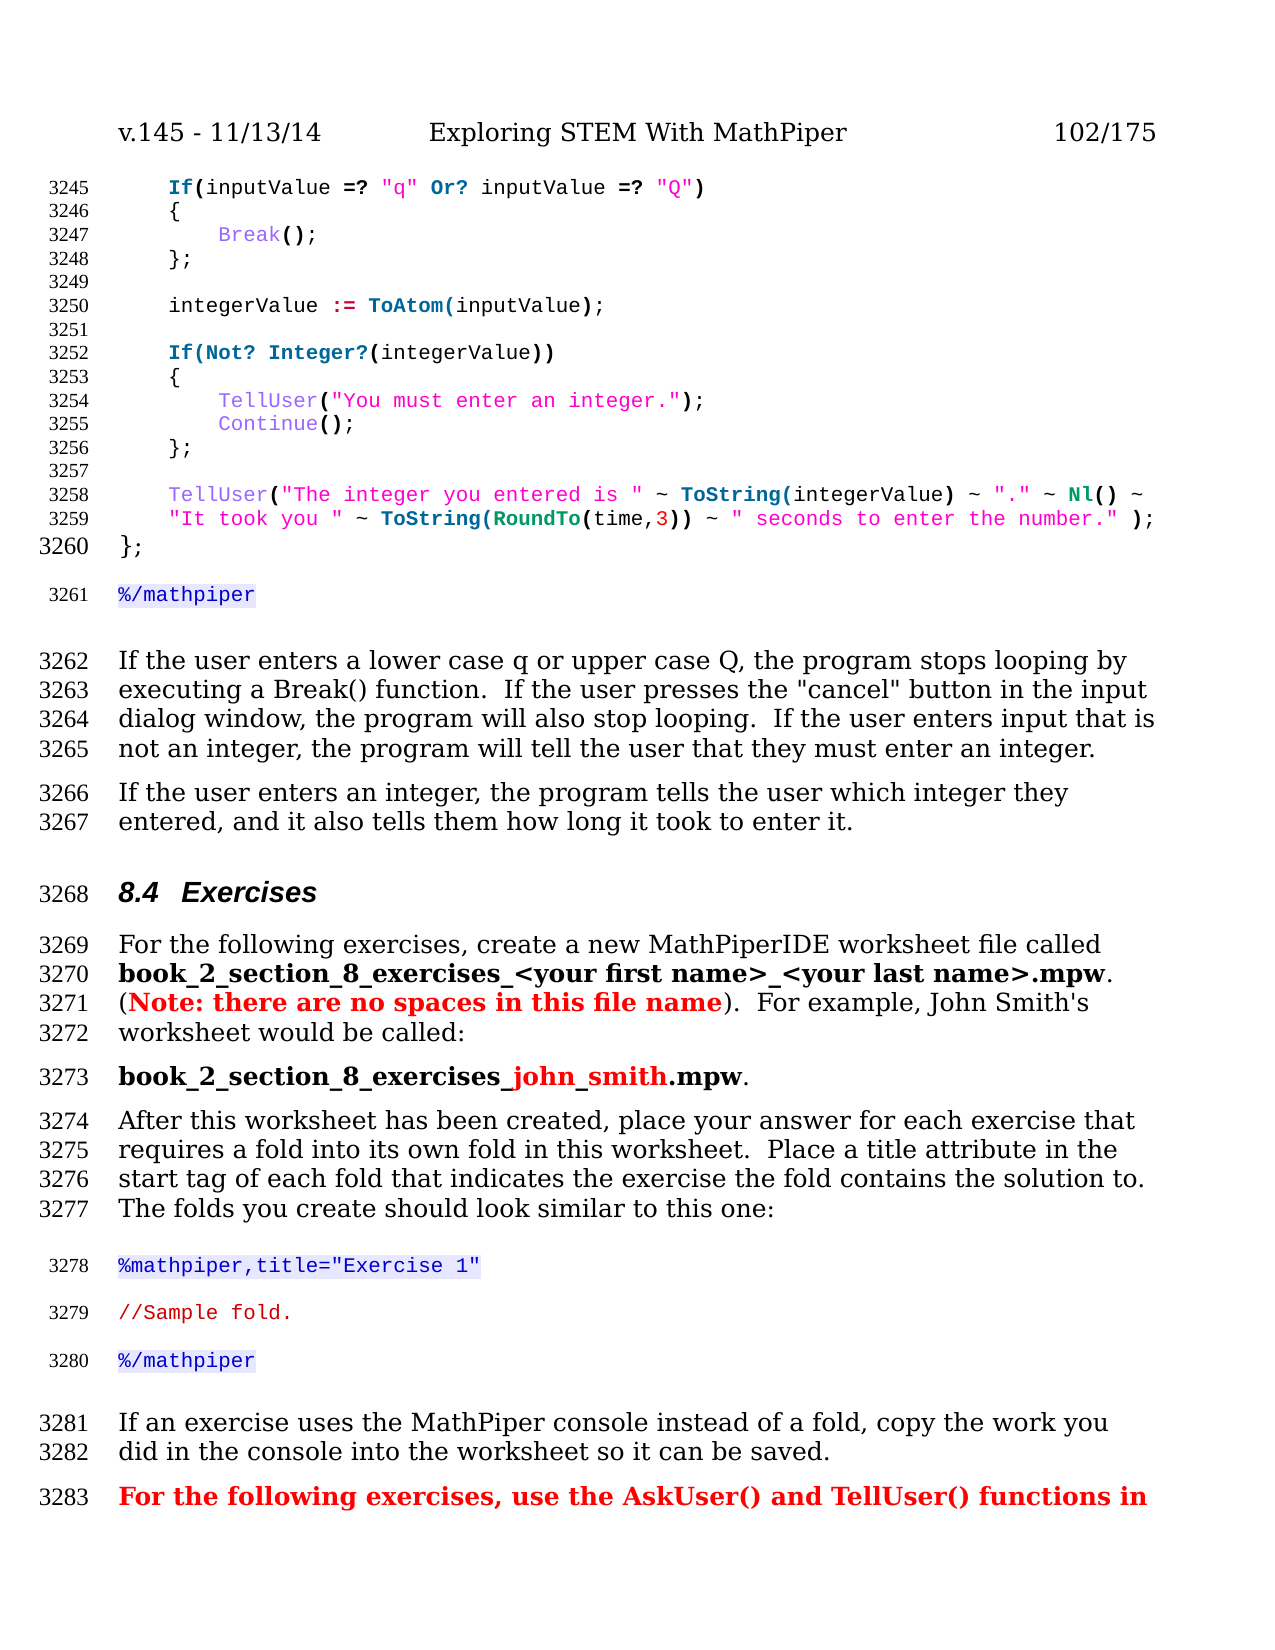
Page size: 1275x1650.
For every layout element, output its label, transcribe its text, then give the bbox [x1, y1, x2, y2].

text If the user enters a lower case q or upper case Q, the program stops looping by executing a Break() function. If the user presses the "cancel" button in the input dialog window, the program will also stop looping. If the user enters input that is not an integer, the program will tell the user that they must enter an integer. [118, 646, 1157, 763]
text After this worksheet has been created, place your answer for each exercise that requires a fold into its own fold in this worksheet. Place a title attribute in the start tag of each fold that indicates the exercise the fold contains the solution to. The folds you create should look similar to this one: [118, 1106, 1157, 1223]
text If(inputValue =? "q" Or? inputValue =? "Q") [118, 177, 1157, 200]
text For the following exercises, create a new MathPiperIDE worksheet file called book_2_section_8_exercises_<your first name>_<your last name>.mpw. (Note: there are no spaces in this file name). For example, John Smith's worksheet would be called: [118, 930, 1157, 1047]
text TellUser("You must enter an integer."); [118, 389, 1157, 413]
text "It took you " ~ ToString(RoundTo(time,3)) ~ " seconds to enter the number." ); [118, 508, 1157, 531]
text If the user enters an integer, the program tells the user which integer they entered, and it also tells them how long it took to enter it. [118, 778, 1157, 836]
text %mathpiper,title="Exercise 1" [118, 1255, 1157, 1279]
text If an exercise uses the MathPiper console instead of a fold, copy the work you did in the console into the worksheet so it can be saved. [118, 1408, 1157, 1466]
text For the following exercises, use the AskUser() and TellUser() functions in [118, 1481, 1157, 1511]
text %/mathpiper [118, 1349, 1157, 1373]
text TellUser("The integer you entered is " ~ ToString(integerValue) ~ "." ~ Nl() ~ [118, 484, 1157, 508]
text { [118, 200, 1157, 224]
text }; [118, 248, 1157, 271]
text { [118, 366, 1157, 389]
text //Sample fold. [118, 1302, 1157, 1326]
subtitle Exercises [118, 875, 1157, 909]
text Break(); [118, 224, 1157, 248]
text Continue(); [118, 413, 1157, 437]
text book_2_section_8_exercises_john_smith.mpw. [118, 1062, 1157, 1091]
text }; [118, 437, 1157, 461]
text integerValue := ToAtom(inputValue); [118, 295, 1157, 319]
text }; [118, 531, 1157, 561]
text %/mathpiper [118, 584, 1157, 608]
text If(Not? Integer?(integerValue)) [118, 342, 1157, 366]
